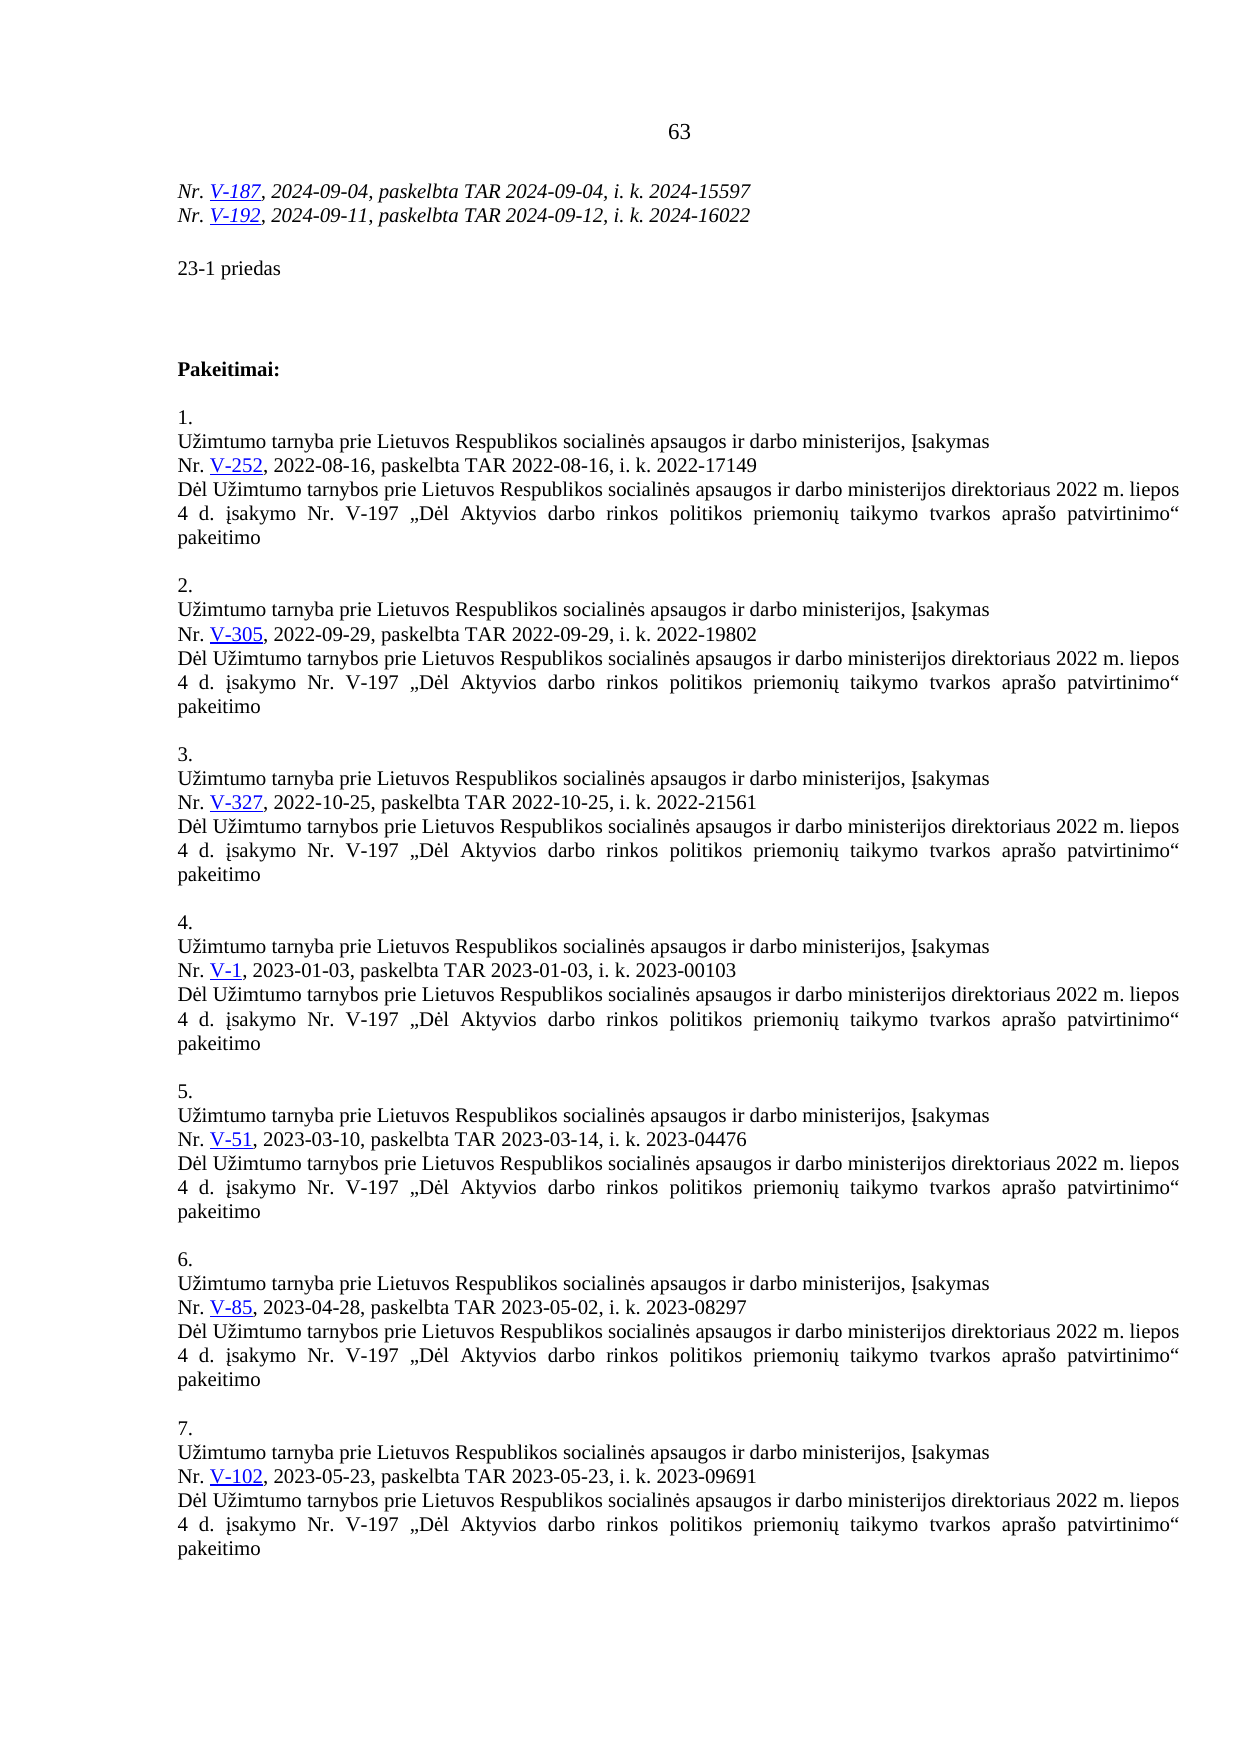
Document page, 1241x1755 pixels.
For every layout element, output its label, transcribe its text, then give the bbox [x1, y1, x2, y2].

text Užimtumo tarnyba prie Lietuvos Respublikos socialinės apsaugos ir darbo ministerijos, Įsakymas [177, 766, 1181, 790]
text Užimtumo tarnyba prie Lietuvos Respublikos socialinės apsaugos ir darbo ministerijos, Įsakymas [177, 1271, 1181, 1295]
text 2. [177, 573, 1181, 597]
text 4. [177, 910, 1181, 934]
text Dėl Užimtumo tarnybos prie Lietuvos Respublikos socialinės apsaugos ir darbo ministerijos direktoriaus 2022 m. liepos 4 d. įsakymo Nr. V-197 „Dėl Aktyvios darbo rinkos politikos priemonių taikymo tvarkos aprašo patvirtinimo“ pakeitimo [177, 477, 1181, 549]
text 3. [177, 742, 1181, 766]
text Nr. V-102, 2023-05-23, paskelbta TAR 2023-05-23, i. k. 2023-09691 [177, 1464, 1181, 1488]
text Dėl Užimtumo tarnybos prie Lietuvos Respublikos socialinės apsaugos ir darbo ministerijos direktoriaus 2022 m. liepos 4 d. įsakymo Nr. V-197 „Dėl Aktyvios darbo rinkos politikos priemonių taikymo tvarkos aprašo patvirtinimo“ pakeitimo [177, 814, 1181, 886]
text Nr. V-85, 2023-04-28, paskelbta TAR 2023-05-02, i. k. 2023-08297 [177, 1295, 1181, 1319]
text 6. [177, 1247, 1181, 1271]
text Nr. V-252, 2022-08-16, paskelbta TAR 2022-08-16, i. k. 2022-17149 [177, 453, 1181, 477]
text Nr. V-327, 2022-10-25, paskelbta TAR 2022-10-25, i. k. 2022-21561 [177, 790, 1181, 814]
text Nr. V-51, 2023-03-10, paskelbta TAR 2023-03-14, i. k. 2023-04476 [177, 1127, 1181, 1151]
text Nr. V-192, 2024-09-11, paskelbta TAR 2024-09-12, i. k. 2024-16022 [177, 203, 1181, 227]
text Nr. V-1, 2023-01-03, paskelbta TAR 2023-01-03, i. k. 2023-00103 [177, 958, 1181, 982]
text 7. [177, 1416, 1181, 1439]
text Dėl Užimtumo tarnybos prie Lietuvos Respublikos socialinės apsaugos ir darbo ministerijos direktoriaus 2022 m. liepos 4 d. įsakymo Nr. V-197 „Dėl Aktyvios darbo rinkos politikos priemonių taikymo tvarkos aprašo patvirtinimo“ pakeitimo [177, 646, 1181, 718]
text 23-1 priedas [177, 256, 1181, 280]
text Nr. V-305, 2022-09-29, paskelbta TAR 2022-09-29, i. k. 2022-19802 [177, 621, 1181, 646]
text Užimtumo tarnyba prie Lietuvos Respublikos socialinės apsaugos ir darbo ministerijos, Įsakymas [177, 1439, 1181, 1464]
text Dėl Užimtumo tarnybos prie Lietuvos Respublikos socialinės apsaugos ir darbo ministerijos direktoriaus 2022 m. liepos 4 d. įsakymo Nr. V-197 „Dėl Aktyvios darbo rinkos politikos priemonių taikymo tvarkos aprašo patvirtinimo“ pakeitimo [177, 982, 1181, 1054]
text Užimtumo tarnyba prie Lietuvos Respublikos socialinės apsaugos ir darbo ministerijos, Įsakymas [177, 934, 1181, 958]
text Pakeitimai: [177, 357, 1181, 381]
text Dėl Užimtumo tarnybos prie Lietuvos Respublikos socialinės apsaugos ir darbo ministerijos direktoriaus 2022 m. liepos 4 d. įsakymo Nr. V-197 „Dėl Aktyvios darbo rinkos politikos priemonių taikymo tvarkos aprašo patvirtinimo“ pakeitimo [177, 1319, 1181, 1391]
text Užimtumo tarnyba prie Lietuvos Respublikos socialinės apsaugos ir darbo ministerijos, Įsakymas [177, 1103, 1181, 1127]
text Užimtumo tarnyba prie Lietuvos Respublikos socialinės apsaugos ir darbo ministerijos, Įsakymas [177, 597, 1181, 621]
text Užimtumo tarnyba prie Lietuvos Respublikos socialinės apsaugos ir darbo ministerijos, Įsakymas [177, 429, 1181, 453]
text 1. [177, 405, 1181, 429]
text Nr. V-187, 2024-09-04, paskelbta TAR 2024-09-04, i. k. 2024-15597 [177, 179, 1181, 203]
text Dėl Užimtumo tarnybos prie Lietuvos Respublikos socialinės apsaugos ir darbo ministerijos direktoriaus 2022 m. liepos 4 d. įsakymo Nr. V-197 „Dėl Aktyvios darbo rinkos politikos priemonių taikymo tvarkos aprašo patvirtinimo“ pakeitimo [177, 1151, 1181, 1223]
text Dėl Užimtumo tarnybos prie Lietuvos Respublikos socialinės apsaugos ir darbo ministerijos direktoriaus 2022 m. liepos 4 d. įsakymo Nr. V-197 „Dėl Aktyvios darbo rinkos politikos priemonių taikymo tvarkos aprašo patvirtinimo“ pakeitimo [177, 1488, 1181, 1560]
text 5. [177, 1079, 1181, 1103]
